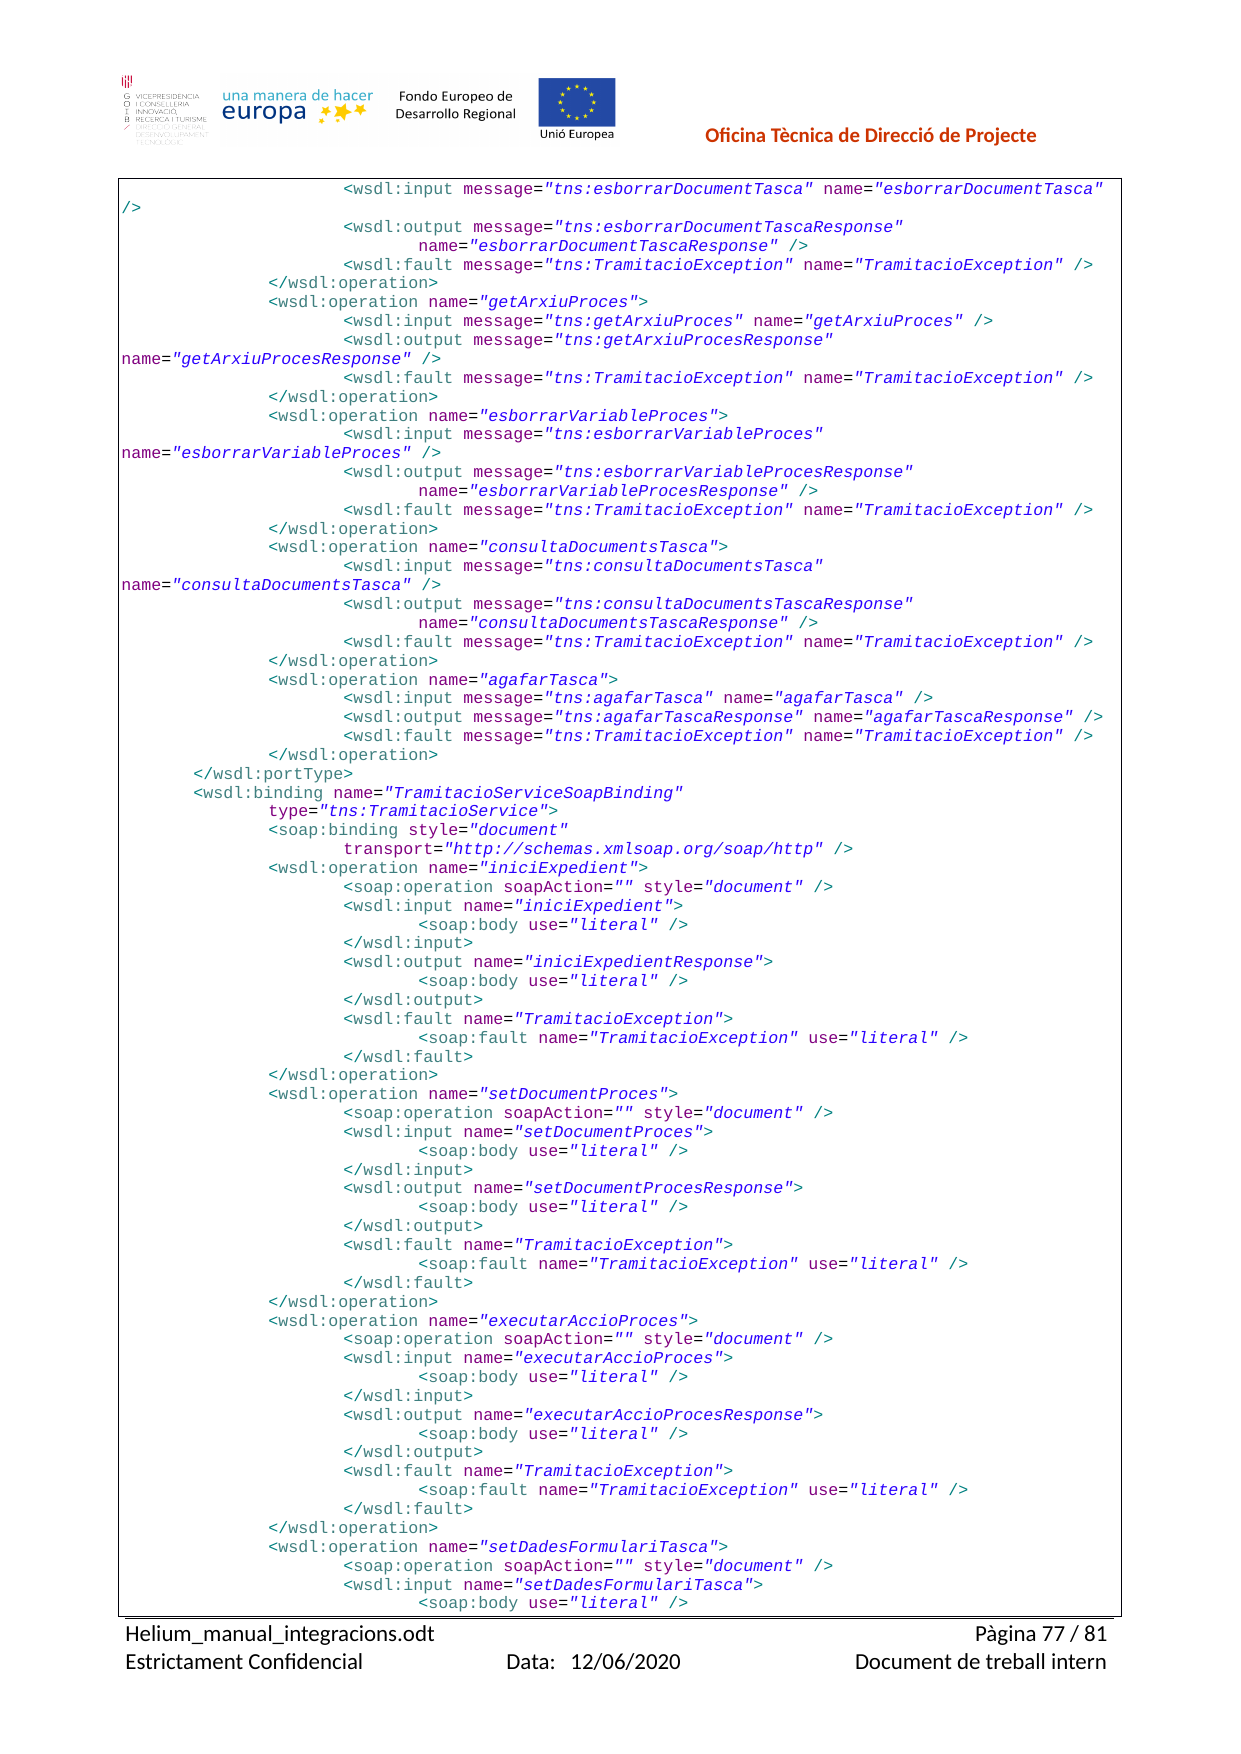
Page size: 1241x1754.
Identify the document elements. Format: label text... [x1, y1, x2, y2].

text <soap:body use="literal" /> [119, 969, 1121, 988]
text <wsdl:output message="tns:esborrarDocumentTascaResponse" [119, 215, 1121, 234]
text name="esborrarDocumentTascaResponse" /> [119, 234, 1121, 253]
text transport="http://schemas.xmlsoap.org/soap/http" /> [119, 838, 1121, 856]
text <wsdl:fault name="TramitacioException"> [119, 1007, 1121, 1026]
text <wsdl:input name="setDocumentProces"> [119, 1120, 1121, 1139]
text <wsdl:output message="tns:consultaDocumentsTascaResponse" [119, 592, 1121, 611]
text <wsdl:fault message="tns:TramitacioException" name="TramitacioException" /> [119, 630, 1121, 649]
text </wsdl:operation> [119, 272, 1121, 291]
text <wsdl:operation name="consultaDocumentsTasca"> [119, 536, 1121, 555]
text </wsdl:input> [119, 1384, 1121, 1403]
text </wsdl:operation> [119, 1516, 1121, 1535]
text <wsdl:fault message="tns:TramitacioException" name="TramitacioException" /> [119, 724, 1121, 743]
text <wsdl:input name="iniciExpedient"> [119, 894, 1121, 913]
text type="tns:TramitacioService"> [119, 800, 1121, 819]
text <wsdl:binding name="TramitacioServiceSoapBinding" [119, 781, 1121, 800]
picture [219, 73, 621, 147]
text </wsdl:input> [119, 932, 1121, 951]
text <soap:body use="literal" /> [119, 1592, 1121, 1616]
text <wsdl:output name="iniciExpedientResponse"> [119, 951, 1121, 969]
text <soap:body use="literal" /> [119, 1422, 1121, 1441]
text name="consultaDocumentsTascaResponse" /> [119, 611, 1121, 630]
text <soap:fault name="TramitacioException" use="literal" /> [119, 1026, 1121, 1045]
text <wsdl:fault name="TramitacioException"> [119, 1460, 1121, 1479]
text <soap:operation soapAction="" style="document" /> [119, 1102, 1121, 1120]
text <wsdl:fault name="TramitacioException"> [119, 1233, 1121, 1252]
text <soap:body use="literal" /> [119, 1139, 1121, 1158]
text <soap:body use="literal" /> [119, 913, 1121, 932]
text </wsdl:output> [119, 988, 1121, 1007]
text <wsdl:output message="tns:esborrarVariableProcesResponse" [119, 461, 1121, 479]
text <wsdl:operation name="getArxiuProces"> [119, 291, 1121, 310]
text <wsdl:input message="tns:getArxiuProces" name="getArxiuProces" /> [119, 310, 1121, 328]
text </wsdl:portType> [119, 762, 1121, 781]
text </wsdl:operation> [119, 1290, 1121, 1309]
text <soap:binding style="document" [119, 819, 1121, 838]
text <soap:fault name="TramitacioException" use="literal" /> [119, 1479, 1121, 1497]
text </wsdl:operation> [119, 517, 1121, 536]
text </wsdl:operation> [119, 649, 1121, 668]
text <wsdl:operation name="esborrarVariableProces"> [119, 404, 1121, 423]
text <soap:body use="literal" /> [119, 1196, 1121, 1215]
text </wsdl:output> [119, 1441, 1121, 1460]
text <soap:operation soapAction="" style="document" /> [119, 875, 1121, 894]
text <soap:body use="literal" /> [119, 1366, 1121, 1384]
text <wsdl:input message="tns:agafarTasca" name="agafarTasca" /> [119, 687, 1121, 706]
text <wsdl:fault message="tns:TramitacioException" name="TramitacioException" /> [119, 253, 1121, 272]
text </wsdl:output> [119, 1215, 1121, 1233]
text <wsdl:operation name="agafarTasca"> [119, 668, 1121, 687]
text <wsdl:operation name="iniciExpedient"> [119, 856, 1121, 875]
text </wsdl:fault> [119, 1497, 1121, 1516]
text <wsdl:input name="setDadesFormulariTasca"> [119, 1573, 1121, 1592]
text <wsdl:input message="tns:consultaDocumentsTasca" name="consultaDocumentsTasca" /> [119, 555, 1121, 592]
text name="esborrarVariableProcesResponse" /> [119, 479, 1121, 498]
text <wsdl:fault message="tns:TramitacioException" name="TramitacioException" /> [119, 498, 1121, 517]
text </wsdl:operation> [119, 385, 1121, 404]
text <wsdl:input message="tns:esborrarDocumentTasca" name="esborrarDocumentTasca" /> [119, 179, 1121, 215]
text </wsdl:input> [119, 1158, 1121, 1177]
text <soap:fault name="TramitacioException" use="literal" /> [119, 1252, 1121, 1271]
text <wsdl:operation name="setDocumentProces"> [119, 1083, 1121, 1102]
text <wsdl:output message="tns:getArxiuProcesResponse" name="getArxiuProcesResponse" /> [119, 328, 1121, 366]
text <soap:operation soapAction="" style="document" /> [119, 1554, 1121, 1573]
text <soap:operation soapAction="" style="document" /> [119, 1328, 1121, 1347]
text <wsdl:operation name="executarAccioProces"> [119, 1309, 1121, 1328]
text <wsdl:output name="setDocumentProcesResponse"> [119, 1177, 1121, 1196]
text <wsdl:output message="tns:agafarTascaResponse" name="agafarTascaResponse" /> [119, 706, 1121, 724]
text <wsdl:fault message="tns:TramitacioException" name="TramitacioException" /> [119, 366, 1121, 385]
text <wsdl:input message="tns:esborrarVariableProces" name="esborrarVariableProces" /> [119, 423, 1121, 461]
text </wsdl:operation> [119, 1064, 1121, 1083]
text <wsdl:output name="executarAccioProcesResponse"> [119, 1403, 1121, 1422]
text </wsdl:fault> [119, 1271, 1121, 1290]
picture [118, 73, 213, 147]
text <wsdl:operation name="setDadesFormulariTasca"> [119, 1535, 1121, 1554]
text <wsdl:input name="executarAccioProces"> [119, 1347, 1121, 1366]
text </wsdl:fault> [119, 1045, 1121, 1064]
text </wsdl:operation> [119, 743, 1121, 762]
